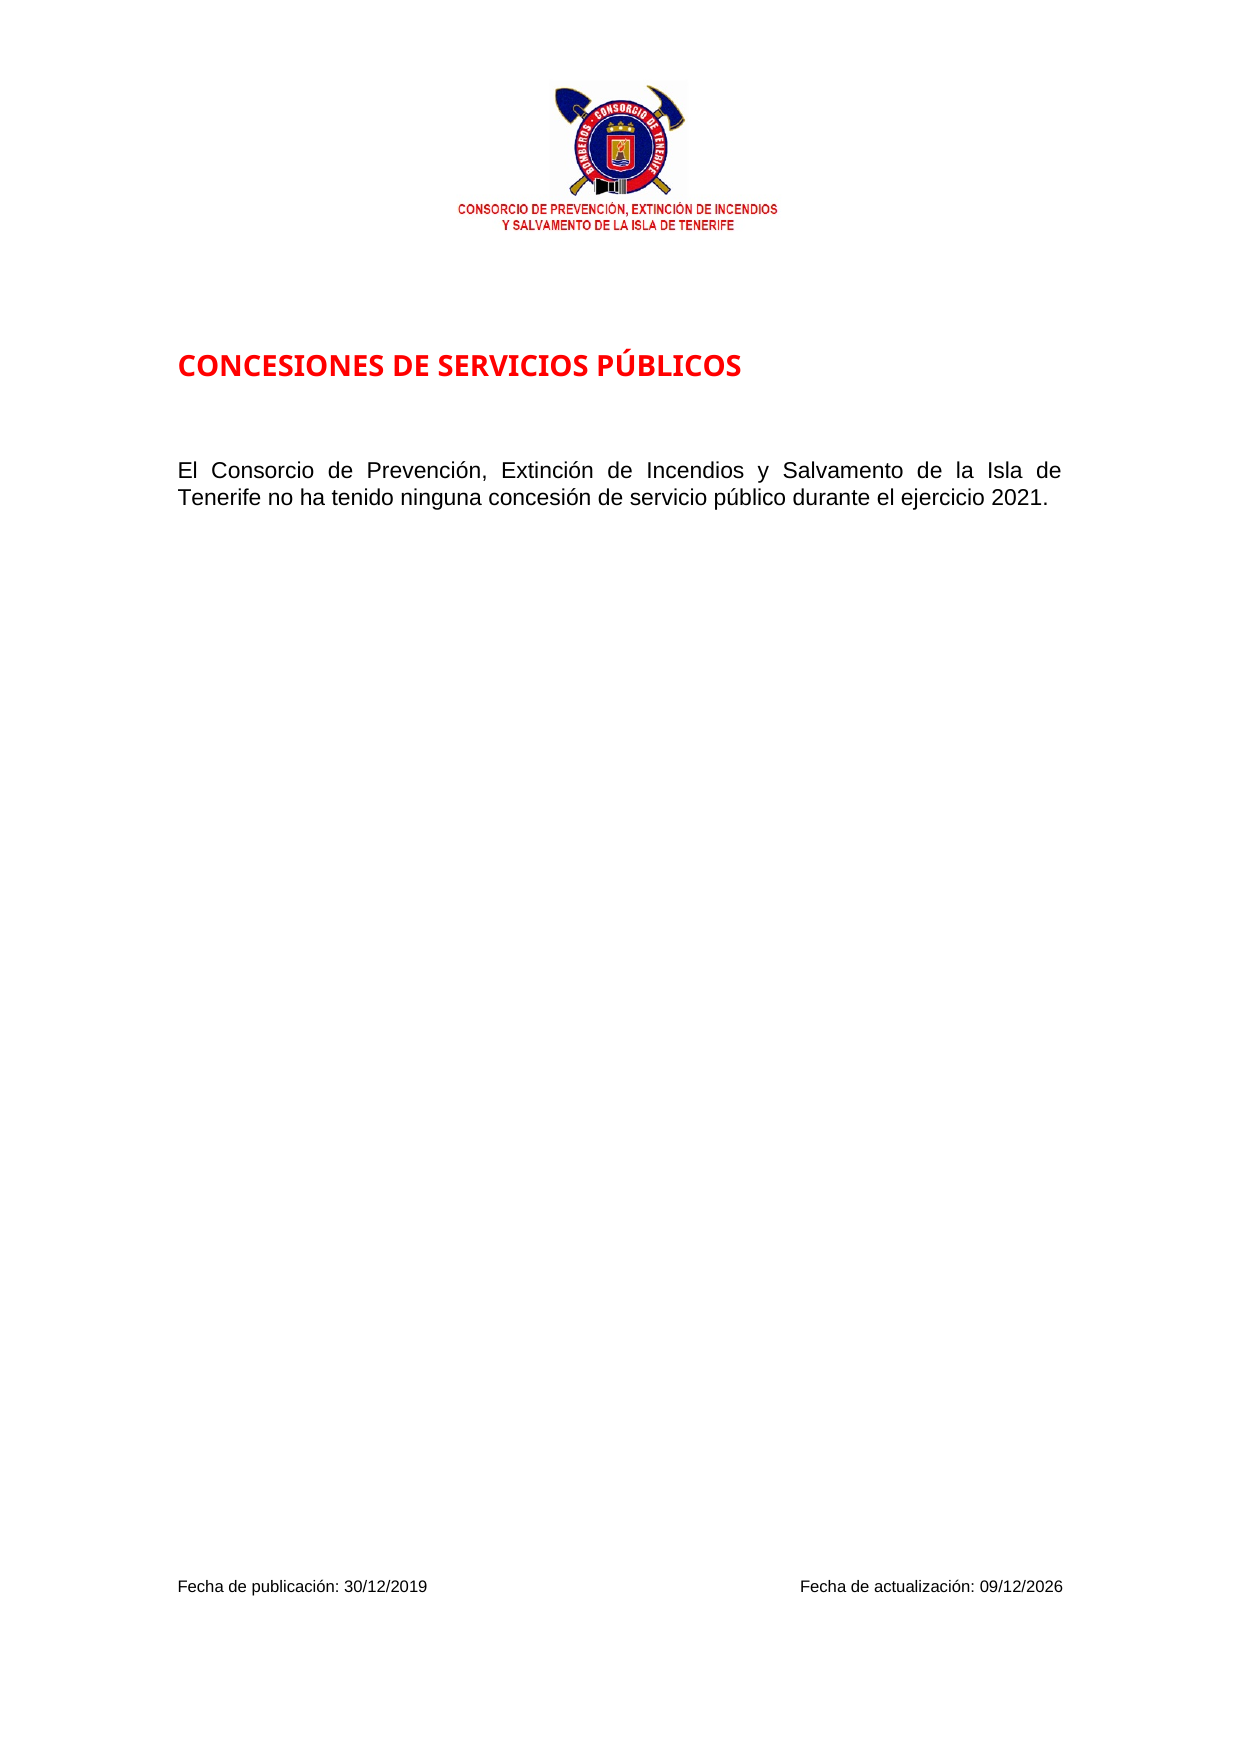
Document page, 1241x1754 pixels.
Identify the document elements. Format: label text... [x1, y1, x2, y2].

text El Consorcio de Prevención, Extinción de Incendios y Salvamento de la Isla de Tenerife no ha tenido ninguna concesión de servicio público durante el ejercicio 2021. [177, 457, 1063, 510]
subtitle CONCESIONES DE SERVICIOS PÚBLICOS [177, 345, 1063, 385]
